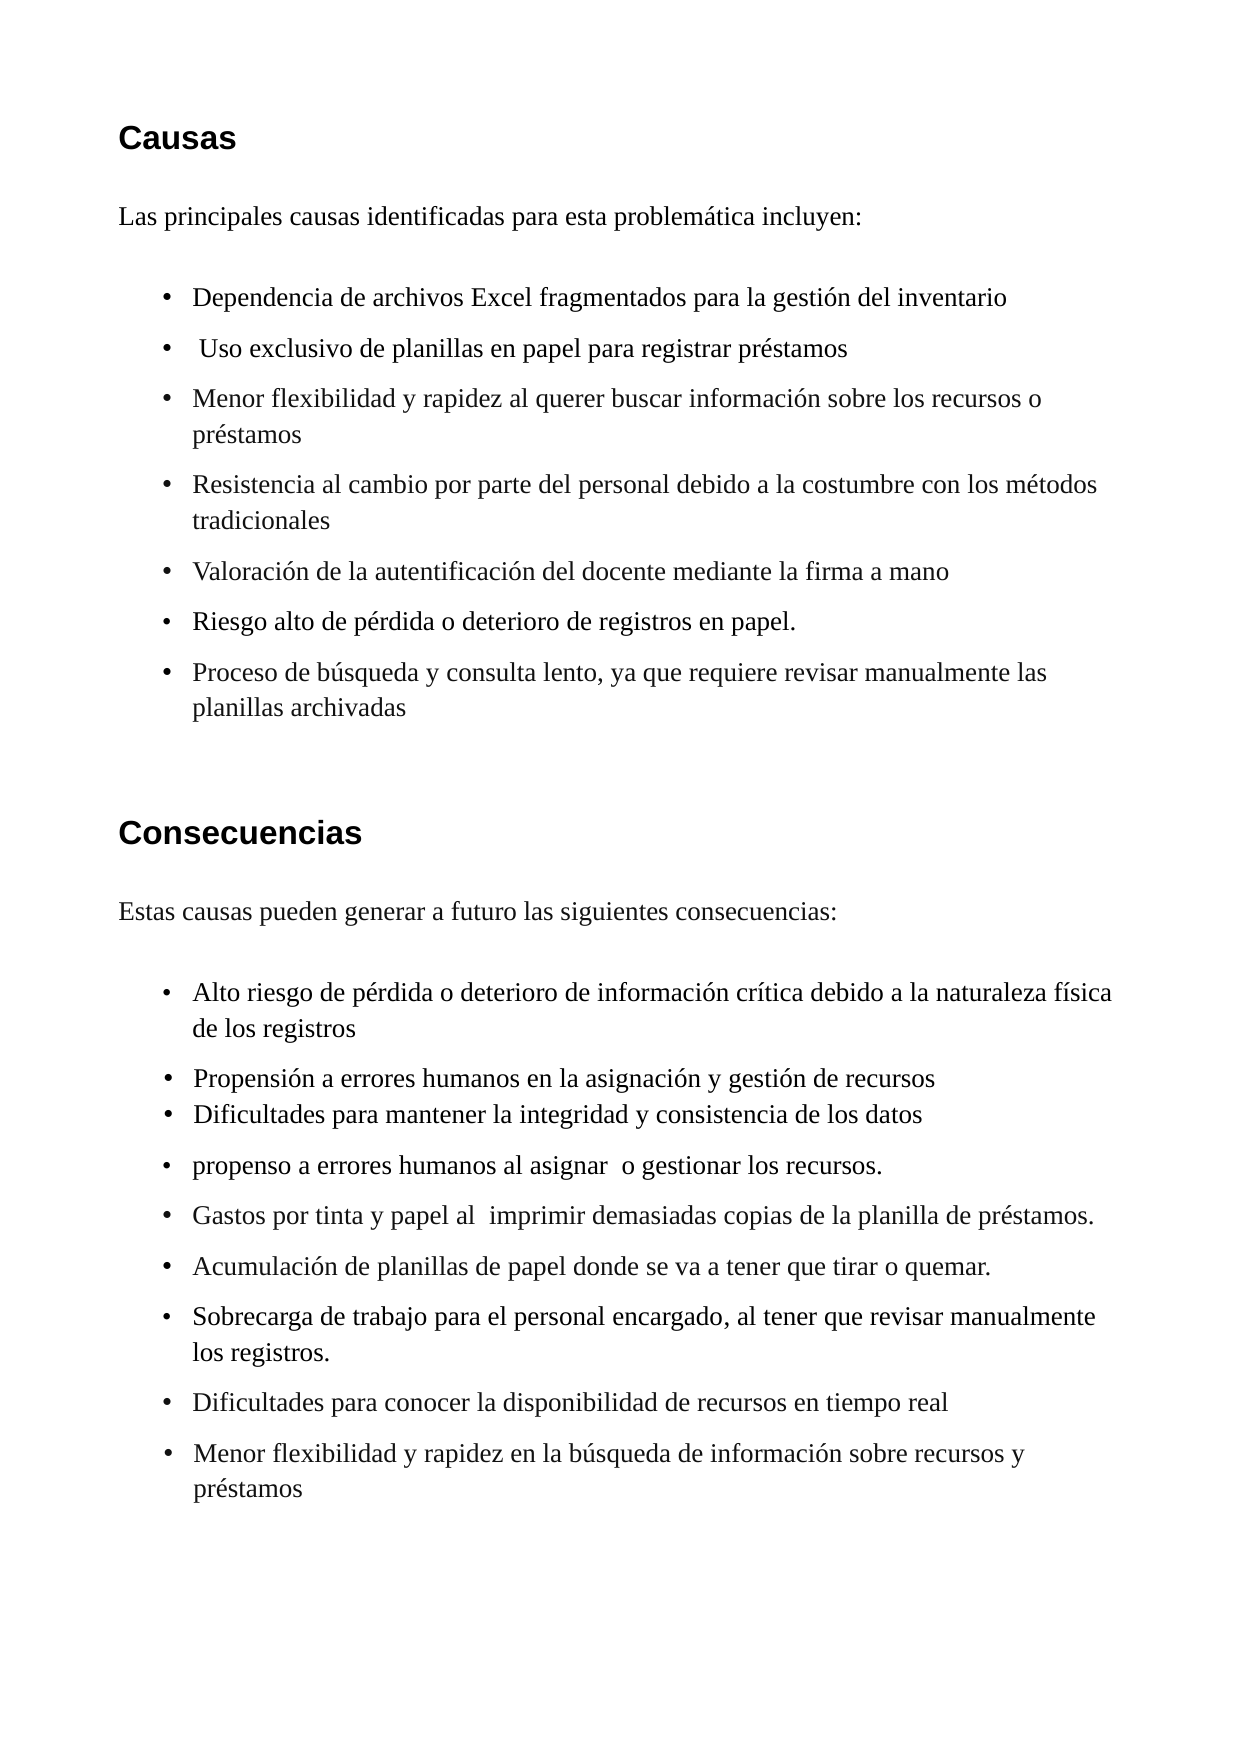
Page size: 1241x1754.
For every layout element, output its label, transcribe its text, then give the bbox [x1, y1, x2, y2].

list Resistencia al cambio por parte del personal debido a la costumbre con los métodos tradicionales [162, 469, 1122, 536]
list Dificultades para mantener la integridad y consistencia de los datos [164, 1098, 1122, 1129]
list Proceso de búsqueda y consulta lento, ya que requiere revisar manualmente las planillas archivadas [162, 656, 1122, 723]
text Estas causas pueden generar a futuro las siguientes consecuencias: [118, 895, 1122, 926]
text Las principales causas identificadas para esta problemática incluyen: [118, 200, 1122, 231]
list propenso a errores humanos al asignar o gestionar los recursos. [162, 1149, 1122, 1180]
list Menor flexibilidad y rapidez al querer buscar información sobre los recursos o préstamos [162, 382, 1122, 449]
list Propensión a errores humanos en la asignación y gestión de recursos [164, 1062, 1122, 1093]
list Valoración de la autentificación del docente mediante la firma a mano [162, 555, 1122, 586]
subtitle Causas [118, 118, 1122, 157]
list Riesgo alto de pérdida o deterioro de registros en papel. [162, 605, 1122, 636]
list Uso exclusivo de planillas en papel para registrar préstamos [162, 332, 1122, 363]
list Sobrecarga de trabajo para el personal encargado, al tener que revisar manualmente los registros. [162, 1300, 1122, 1367]
list Gastos por tinta y papel al imprimir demasiadas copias de la planilla de préstamos. [162, 1199, 1122, 1230]
subtitle Consecuencias [118, 813, 1122, 851]
list Menor flexibilidad y rapidez en la búsqueda de información sobre recursos y préstamos [164, 1437, 1122, 1504]
list Alto riesgo de pérdida o deterioro de información crítica debido a la naturaleza física de los registros [162, 976, 1122, 1043]
list Acumulación de planillas de papel donde se va a tener que tirar o quemar. [162, 1249, 1122, 1281]
list Dificultades para conocer la disponibilidad de recursos en tiempo real [162, 1386, 1122, 1417]
list Dependencia de archivos Excel fragmentados para la gestión del inventario [162, 281, 1122, 313]
